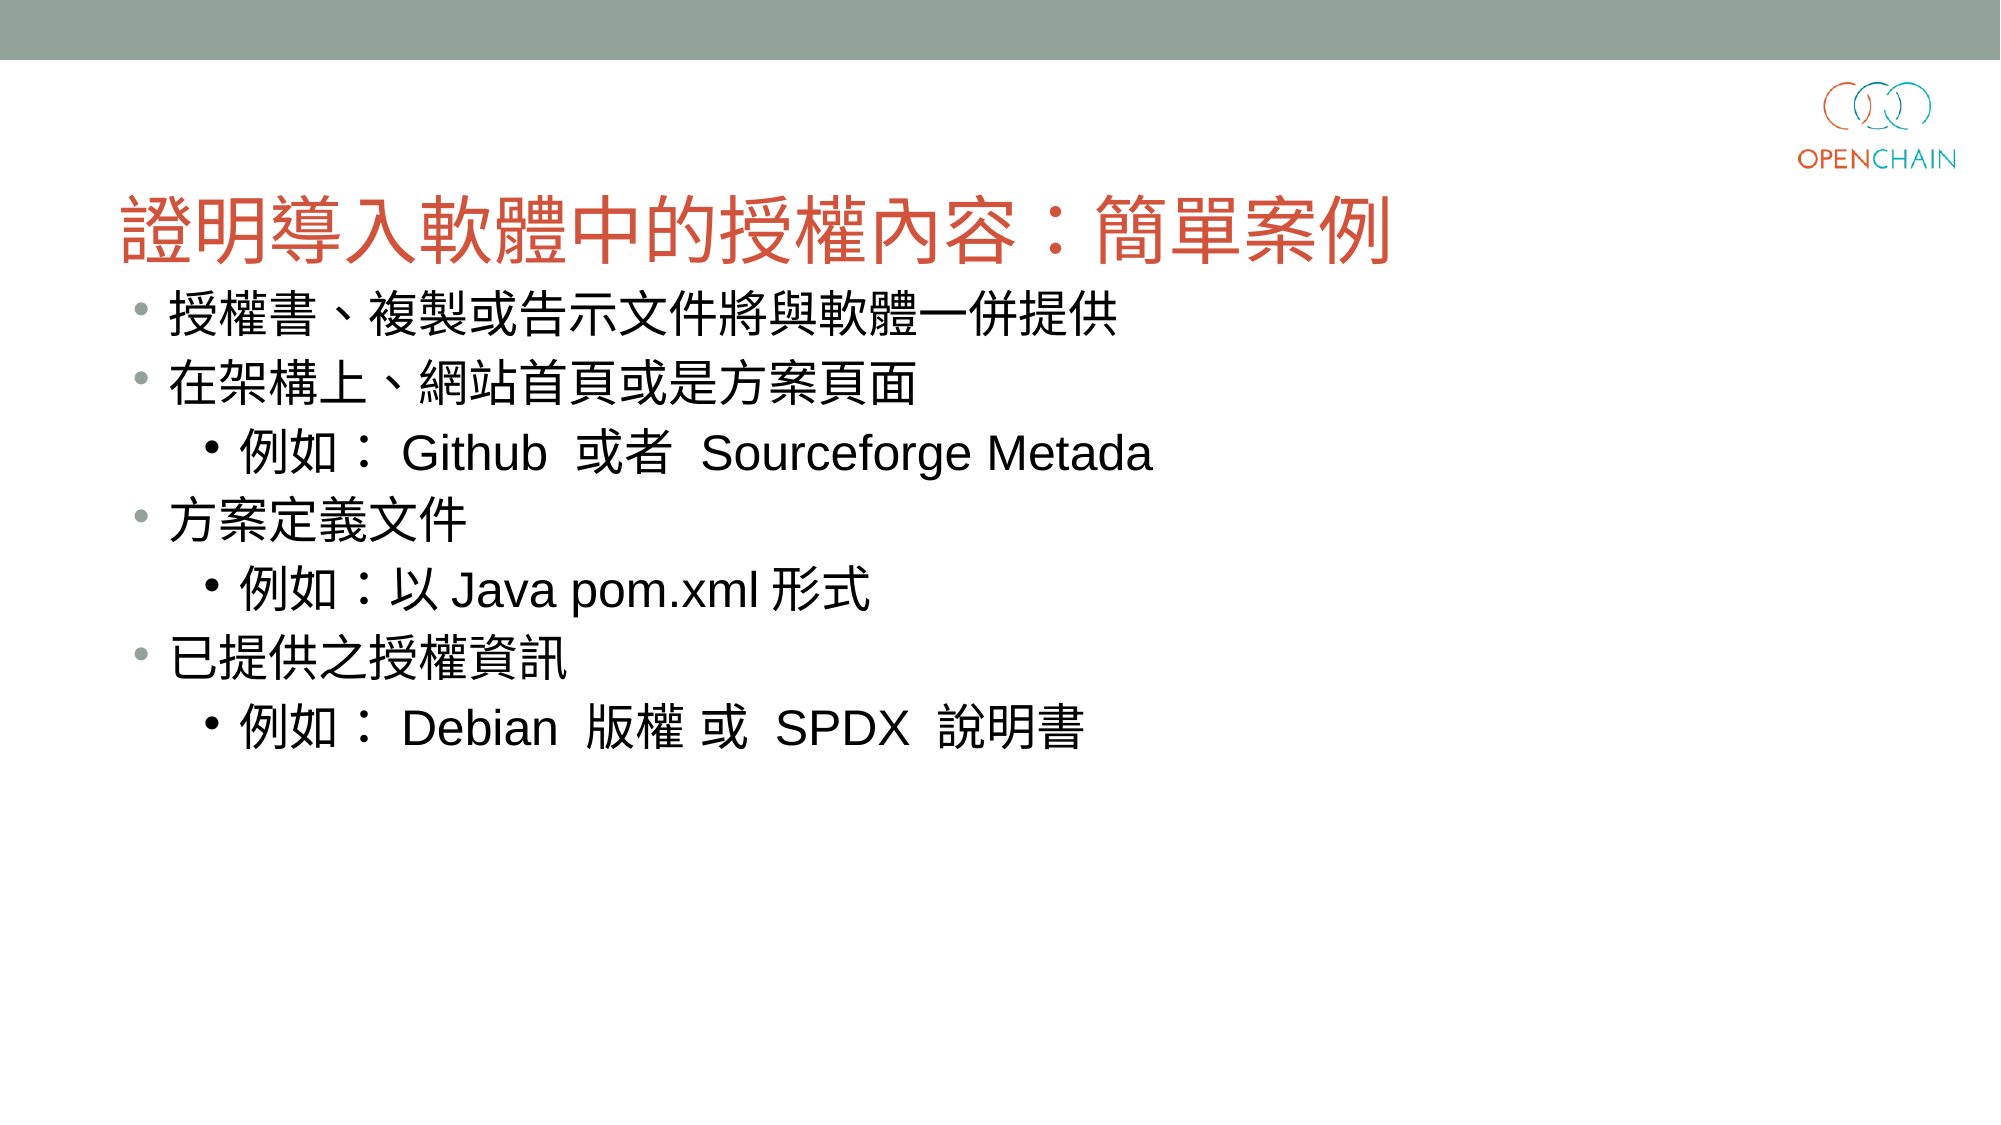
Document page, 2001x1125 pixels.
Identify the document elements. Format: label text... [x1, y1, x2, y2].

text_box 證明導入軟體中的授權內容：簡單案例 [118, 93, 1918, 266]
text_box 授權書、複製或告示文件將與軟體一併提供 在架構上、網站首頁或是方案頁面 例如：Github 或者 Sourceforge Metada 方案定義文件 例如：以Java pom.xml形式 已提供之授權資訊 例如：Debian 版權 或 SPDX 說明書 [118, 266, 1928, 1003]
